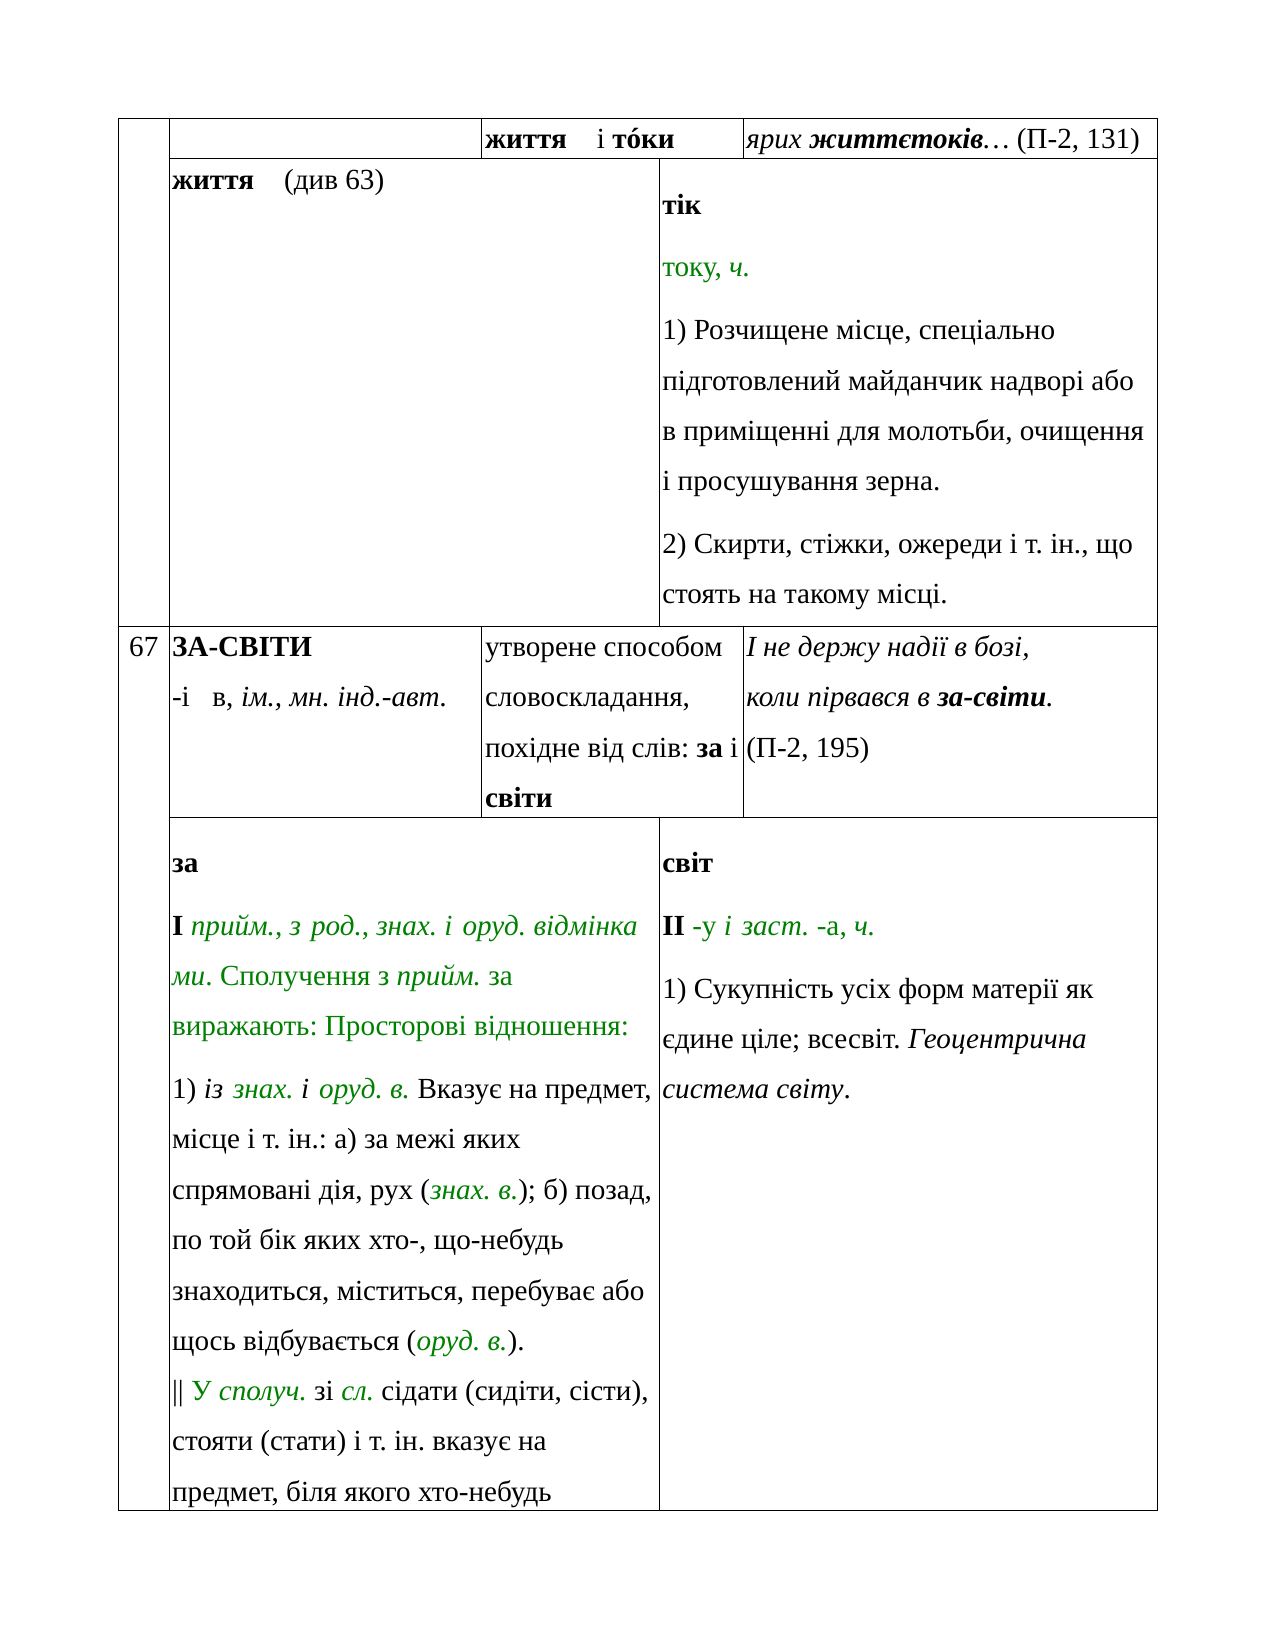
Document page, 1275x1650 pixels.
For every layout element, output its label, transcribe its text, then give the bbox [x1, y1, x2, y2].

table_cell І не держу надії в бозі, коли пірвався в за-світи. (П‑2, 195) [744, 627, 1157, 817]
table_cell світ II -у і заст. -а, ч. 1) Сукупність усіх форм матерії як єдине ціле; всесвіт. Геоцентрична система світу. [660, 818, 1157, 1510]
table_cell за I прийм., з род., знах. і оруд. відмінками. Сполучення з прийм. за виражають: Просторові відношення: 1) із знах. і оруд. в. Вказує на предмет, місце і т. ін.: а) за межі яких спрямовані дія, рух (знах. в.); б) позад, по той бік яких хто-, що-небудь знаходиться, міститься, перебуває або щось відбувається (оруд. в.). || У сполуч. зі сл. сідати (сидіти, сісти), стояти (стати) і т. ін. вказує на предмет, біля якого хто-небудь [170, 818, 659, 1510]
table_cell життя і тóки [482, 119, 743, 158]
table_cell життя (див 63) [170, 159, 659, 626]
table_cell тік току, ч. 1) Розчищене місце, спеціально підготовлений майданчик надворі або в приміщенні для молотьби, очищення і просушування зерна. 2) Скирти, стіжки, ожереди і т. ін., що стоять на такому місці. [660, 159, 1157, 626]
table_cell За-світи -ів, ім., мн. інд.-авт. [170, 627, 481, 817]
table_cell [170, 119, 481, 158]
table_cell 67 [119, 627, 169, 1510]
table_cell утворене способом словоскладання, похідне від слів: за і світи [482, 627, 743, 817]
table_cell [119, 119, 169, 626]
table_cell ярих життєтоків… (П‑2, 131) [744, 119, 1157, 158]
